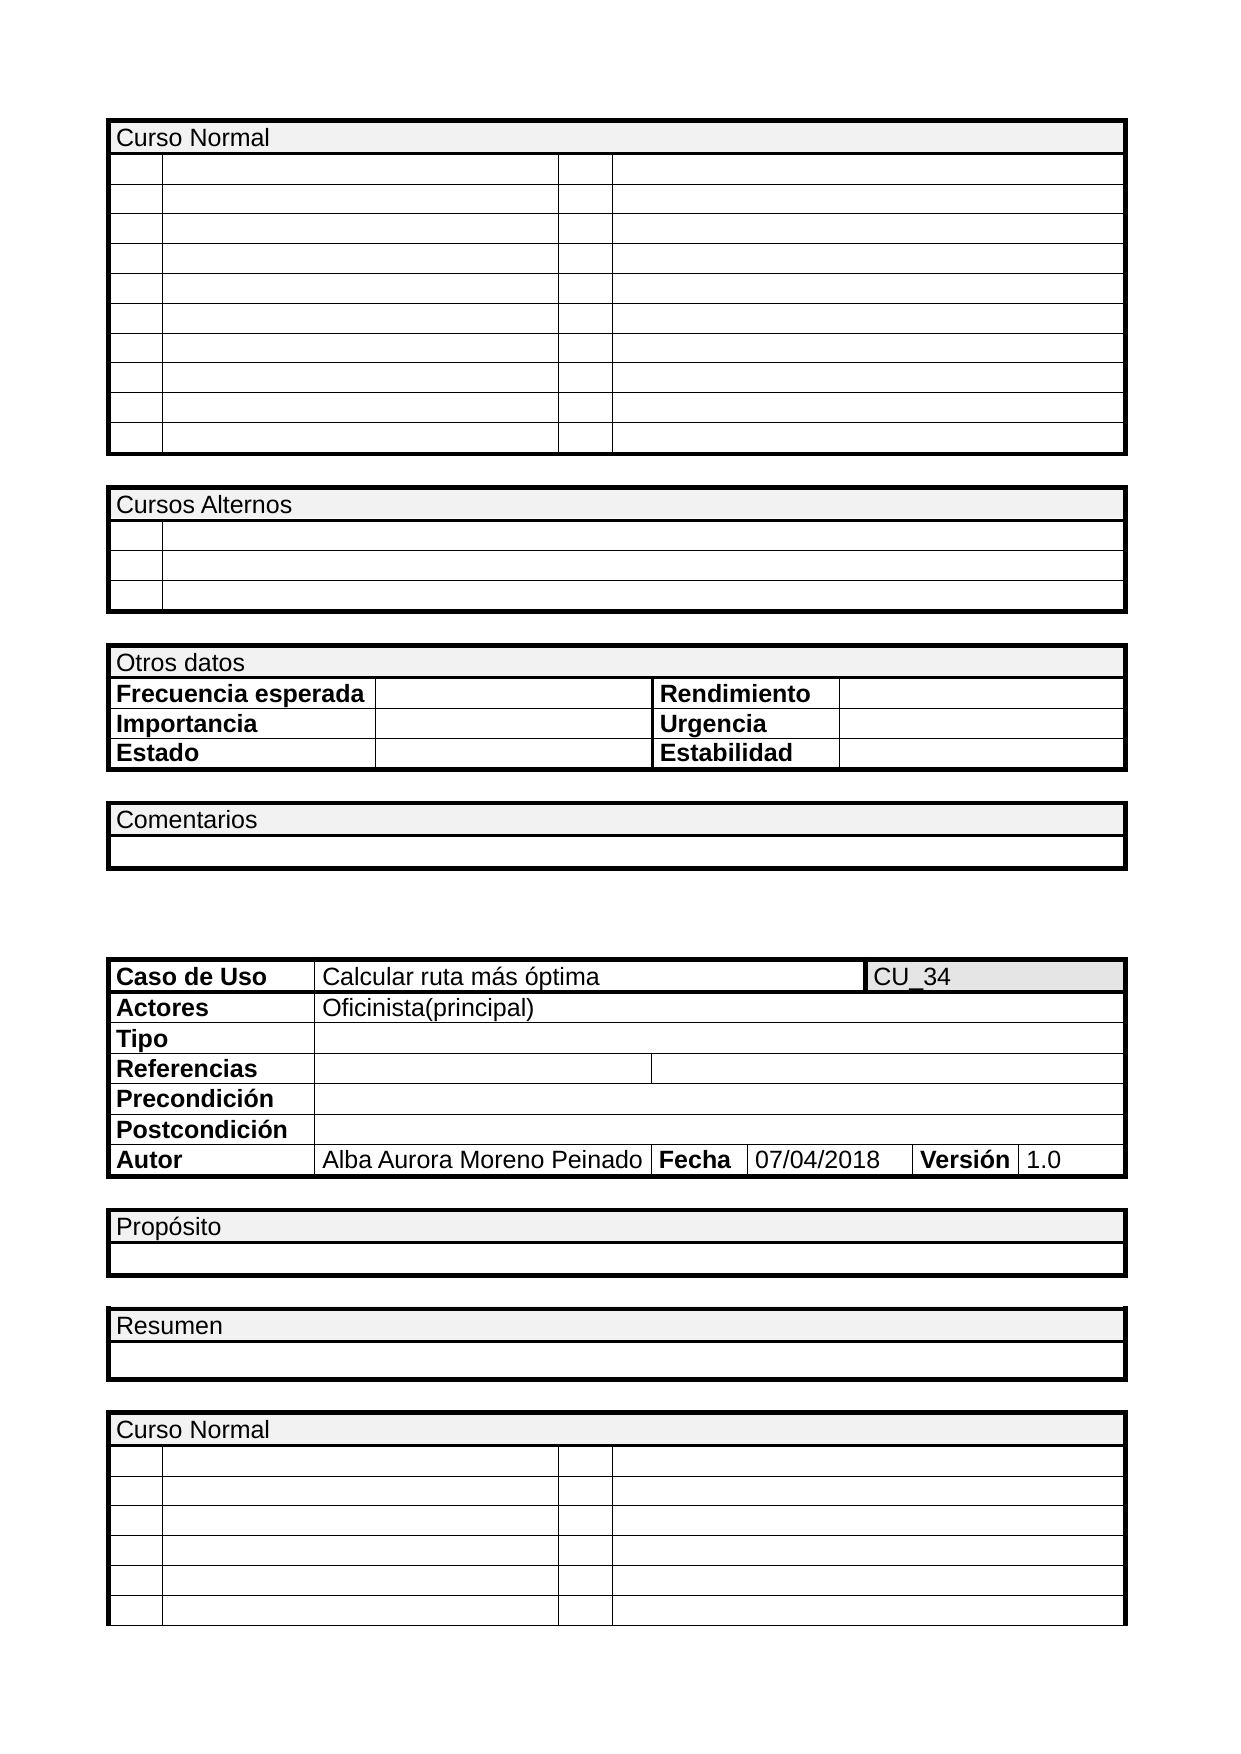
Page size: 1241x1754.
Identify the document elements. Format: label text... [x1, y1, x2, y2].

table_cell [613, 393, 1123, 422]
table_cell Rendimiento [654, 679, 839, 708]
table_cell [315, 1115, 1123, 1144]
table_cell Fecha [652, 1145, 747, 1174]
table_cell [315, 1054, 651, 1083]
table_cell Frecuencia esperada [111, 679, 375, 708]
table_cell 07/04/2018 [748, 1145, 912, 1174]
table_header Otros datos [111, 648, 1123, 676]
table_cell [111, 185, 162, 213]
table_cell [163, 363, 558, 392]
table_cell Urgencia [654, 709, 839, 737]
table_cell [163, 551, 1123, 579]
table_cell Alba Aurora Moreno Peinado [315, 1145, 651, 1174]
table_cell Referencias [111, 1054, 314, 1083]
table_cell [315, 1084, 1123, 1113]
table_cell [559, 185, 612, 213]
table_cell [111, 393, 162, 422]
table_header CU_34 [868, 962, 1123, 990]
table_cell [111, 214, 162, 243]
table_cell [163, 304, 558, 332]
table_header Cursos Alternos [111, 490, 1123, 518]
table_cell [111, 363, 162, 392]
table_cell [613, 1566, 1123, 1595]
table_cell [376, 679, 651, 708]
table_cell Versión [913, 1145, 1018, 1174]
table_cell 1.0 [1019, 1145, 1123, 1174]
table_cell [840, 709, 1123, 737]
table_cell [163, 155, 558, 183]
table_cell [111, 551, 162, 579]
table_cell Estabilidad [654, 739, 839, 767]
table_header Comentarios [111, 805, 1123, 834]
table_header Propósito [111, 1212, 1123, 1241]
table_cell [559, 274, 612, 303]
table_cell [111, 334, 162, 362]
table_cell [559, 244, 612, 273]
table_cell [163, 214, 558, 243]
table_cell [163, 1447, 558, 1476]
table_cell [163, 1536, 558, 1565]
table_cell [559, 1596, 612, 1624]
table_cell [559, 1566, 612, 1595]
table_cell [163, 1477, 558, 1505]
table_cell [559, 334, 612, 362]
table_cell Tipo [111, 1023, 314, 1053]
table_cell [111, 1343, 1123, 1377]
table_cell [111, 1506, 162, 1535]
table_cell [111, 244, 162, 273]
table_header Caso de Uso [111, 962, 314, 990]
table_cell [163, 274, 558, 303]
table_cell Importancia [111, 709, 375, 737]
table_cell Postcondición [111, 1115, 314, 1144]
table_cell [163, 522, 1123, 550]
table_cell [163, 423, 558, 452]
table_cell [111, 1536, 162, 1565]
table_cell [613, 185, 1123, 213]
table_cell [840, 739, 1123, 767]
table_cell [559, 155, 612, 183]
table_cell [163, 185, 558, 213]
table_cell [613, 155, 1123, 183]
table_cell [559, 423, 612, 452]
table_cell [111, 1244, 1123, 1273]
table_cell [376, 739, 651, 767]
table_cell [111, 1477, 162, 1505]
table_header Resumen [111, 1311, 1123, 1340]
table_cell [111, 581, 162, 609]
table_cell [559, 1506, 612, 1535]
table_cell [111, 522, 162, 550]
table_header Curso Normal [111, 1415, 1123, 1444]
table_cell Oficinista(principal) [315, 994, 1123, 1022]
table_cell [559, 363, 612, 392]
table_cell [111, 423, 162, 452]
table_cell [613, 214, 1123, 243]
table_cell Precondición [111, 1084, 314, 1113]
table_cell [111, 837, 1123, 866]
table_cell [111, 1596, 162, 1624]
table_cell [840, 679, 1123, 708]
table_cell [613, 363, 1123, 392]
table_header Curso Normal [111, 123, 1123, 152]
table_cell [613, 334, 1123, 362]
table_cell [613, 1477, 1123, 1505]
table_cell [652, 1054, 1123, 1083]
table_cell [111, 304, 162, 332]
table_cell [559, 1447, 612, 1476]
table_cell [111, 274, 162, 303]
table_cell [613, 244, 1123, 273]
table_cell [163, 1566, 558, 1595]
table_cell [613, 1596, 1123, 1624]
table_cell [559, 1536, 612, 1565]
table_cell [163, 244, 558, 273]
table_cell Autor [111, 1145, 314, 1174]
table_cell [376, 709, 651, 737]
table_cell [111, 155, 162, 183]
table_cell [559, 393, 612, 422]
table_cell [111, 1447, 162, 1476]
table_cell [559, 1477, 612, 1505]
table_cell [613, 274, 1123, 303]
table_cell [163, 393, 558, 422]
table_cell [613, 1536, 1123, 1565]
table_cell [613, 304, 1123, 332]
table_cell [111, 1566, 162, 1595]
table_cell Actores [111, 994, 314, 1022]
table_cell [163, 581, 1123, 609]
table_cell [613, 423, 1123, 452]
table_cell [163, 1506, 558, 1535]
table_cell [613, 1447, 1123, 1476]
table_cell [613, 1506, 1123, 1535]
table_header Calcular ruta más óptima [315, 962, 863, 990]
table_cell [163, 1596, 558, 1624]
table_cell [559, 304, 612, 332]
table_cell [559, 214, 612, 243]
table_cell Estado [111, 739, 375, 767]
table_cell [163, 334, 558, 362]
table_cell [315, 1023, 1123, 1053]
